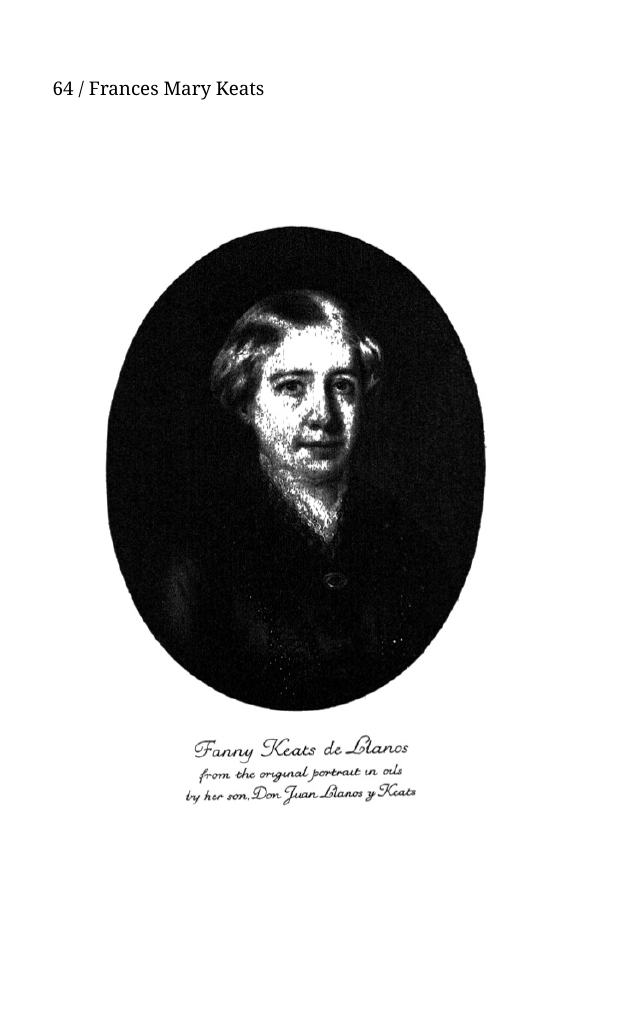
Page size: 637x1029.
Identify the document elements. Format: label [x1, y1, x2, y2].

picture [96, 220, 495, 821]
